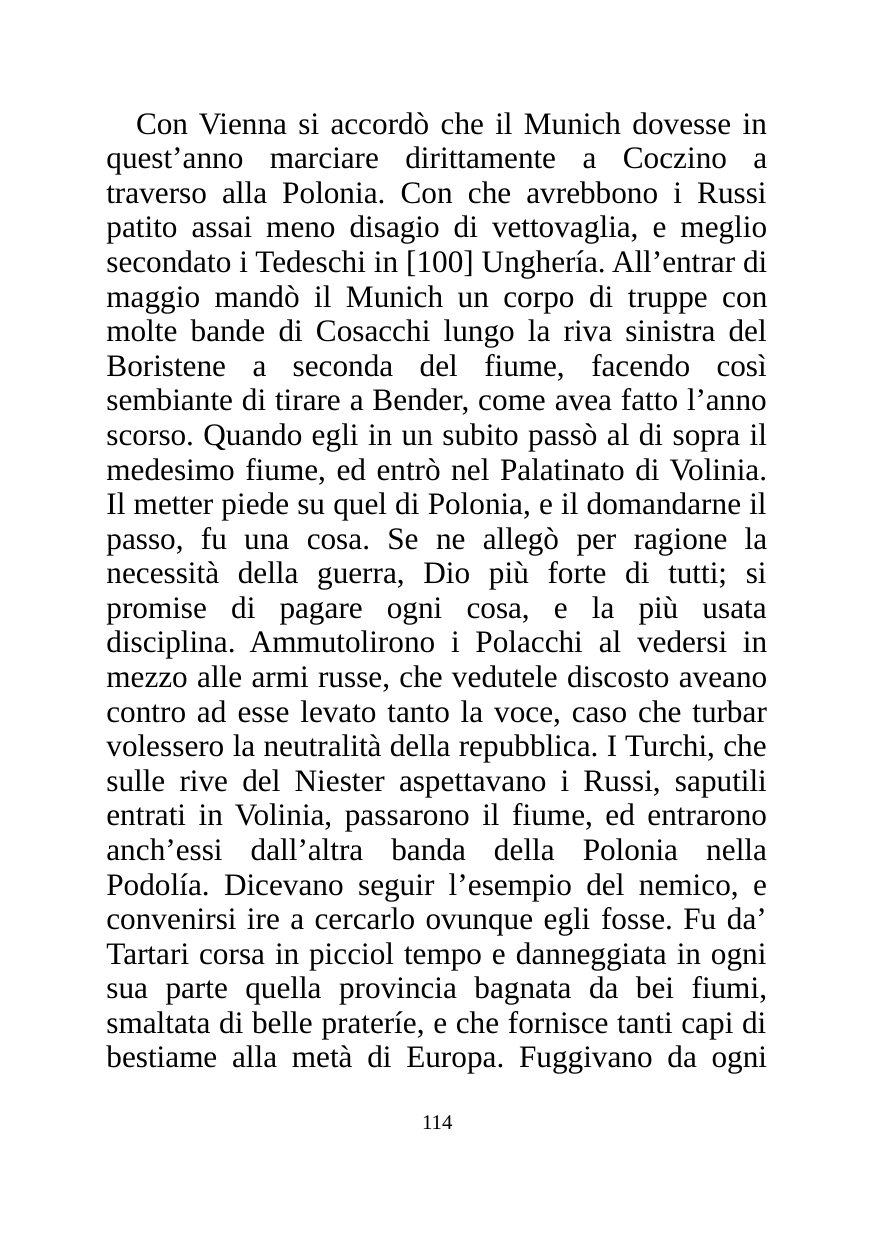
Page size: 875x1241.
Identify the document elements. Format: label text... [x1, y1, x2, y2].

text Con Vienna si accordò che il Munich dovesse in quest’anno marciare dirittamente a Coczino a traverso alla Polonia. Con che avrebbono i Russi patito assai meno disagio di vettovaglia, e meglio secondato i Tedeschi in [100] Unghería. All’entrar di maggio mandò il Munich un corpo di truppe con molte bande di Cosacchi lungo la riva sinistra del Boristene a seconda del fiume, facendo così sembiante di tirare a Bender, come avea fatto l’anno scorso. Quando egli in un subito passò al di sopra il medesimo fiume, ed entrò nel Palatinato di Volinia. Il metter piede su quel di Polonia, e il domandarne il passo, fu una cosa. Se ne allegò per ragione la necessità della guerra, Dio più forte di tutti; si promise di pagare ogni cosa, e la più usata disciplina. Ammutolirono i Polacchi al vedersi in mezzo alle armi russe, che vedutele discosto aveano contro ad esse levato tanto la voce, caso che turbar volessero la neutralità della repubblica. I Turchi, che sulle rive del Niester aspettavano i Russi, saputili entrati in Volinia, passarono il fiume, ed entrarono anch’essi dall’altra banda della Polonia nella Podolía. Dicevano seguir l’esempio del nemico, e convenirsi ire a cercarlo ovunque egli fosse. Fu da’ Tartari corsa in picciol tempo e danneggiata in ogni sua parte quella provincia bagnata da bei fiumi, smaltata di belle prateríe, e che fornisce tanti capi di bestiame alla metà di Europa. Fuggivano da ogni [106, 106, 768, 1074]
